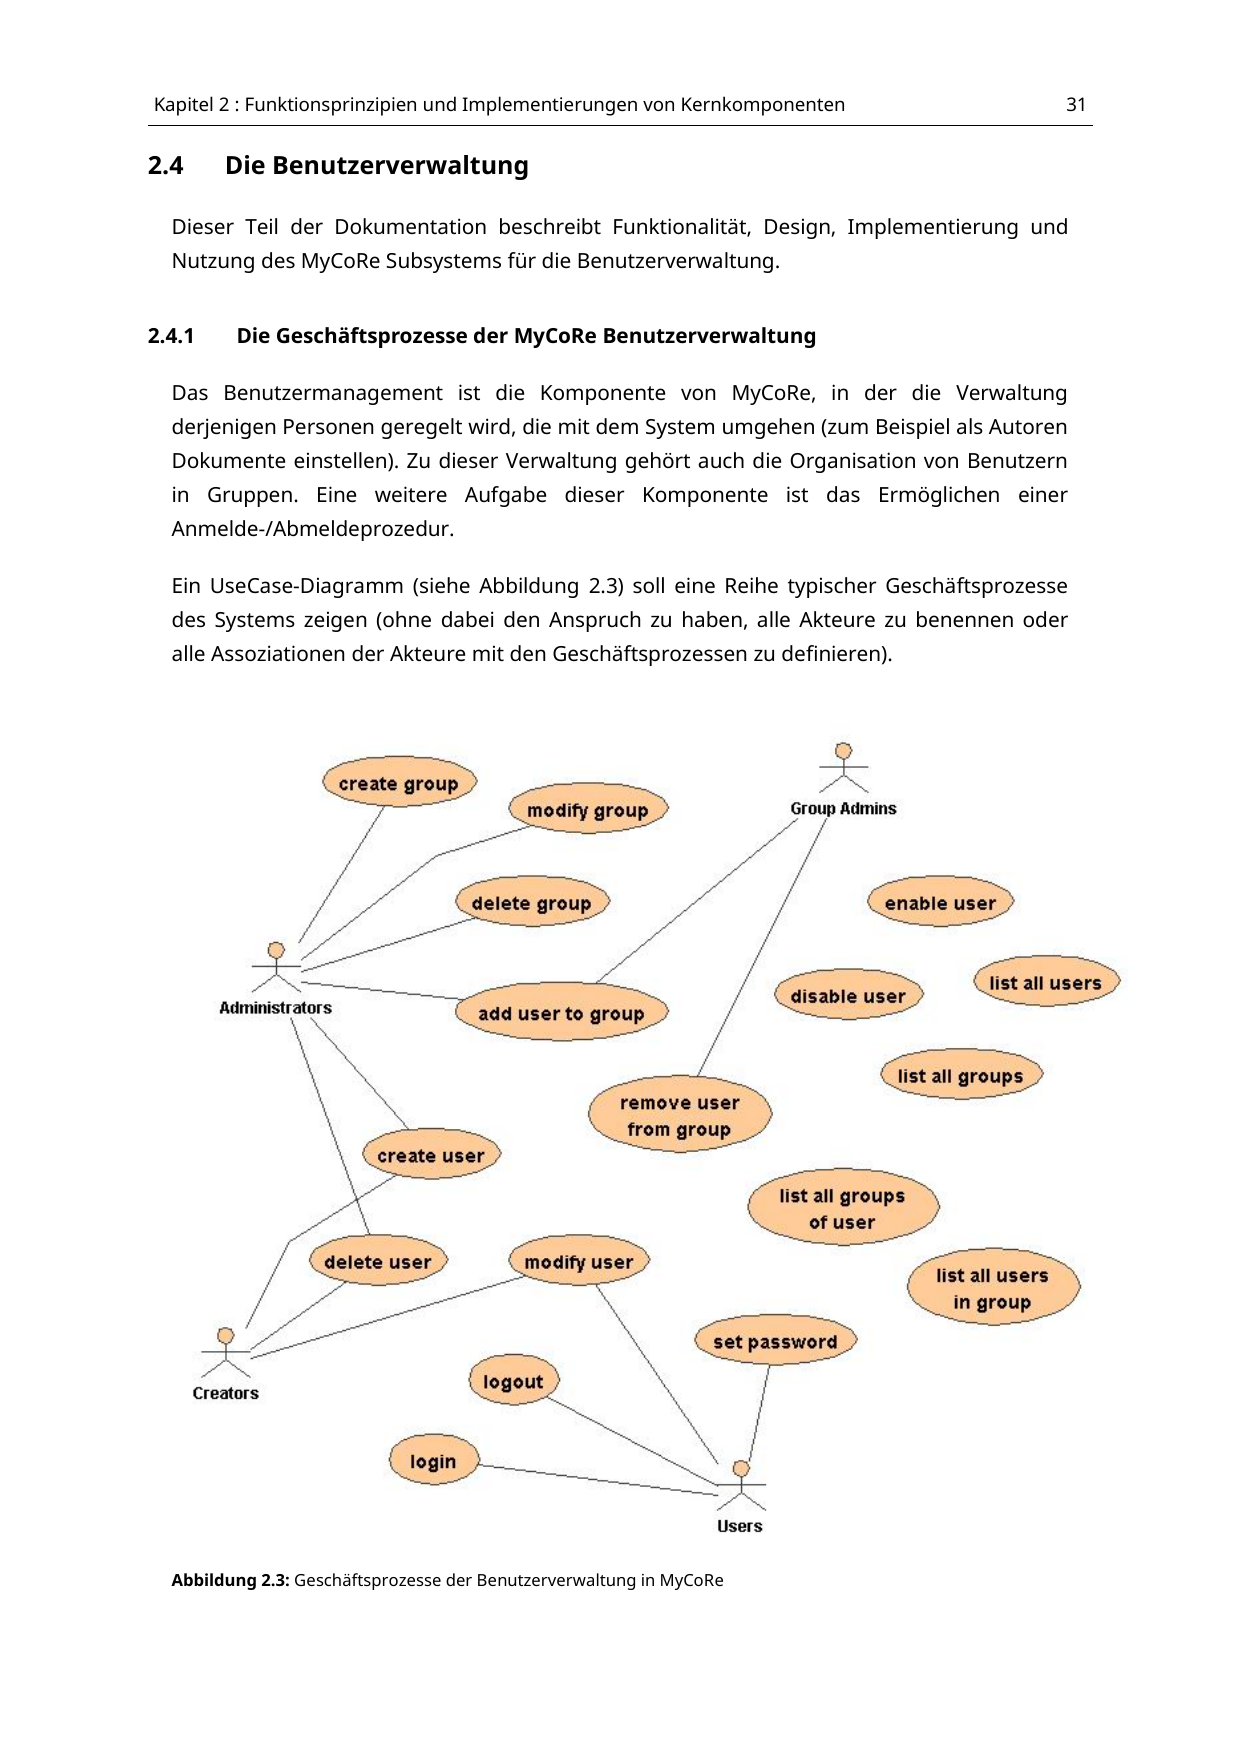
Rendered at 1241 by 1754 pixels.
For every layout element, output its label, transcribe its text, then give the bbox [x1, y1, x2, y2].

text Ein UseCase-Diagramm (siehe Abbildung 2.3) soll eine Reihe typischer Geschäftsprozesse des Systems zeigen (ohne dabei den Anspruch zu haben, alle Akteure zu benennen oder alle Assoziationen der Akteure mit den Geschäftsprozessen zu definieren). [171, 571, 1069, 667]
subtitle Die Benutzerverwaltung [148, 148, 1092, 182]
text Abbildung 2.3: Geschäftsprozesse der Benutzerverwaltung in MyCoRe [171, 1564, 1128, 1591]
picture [171, 724, 1149, 1564]
subtitle Die Geschäftsprozesse der MyCoRe Benutzerverwaltung [148, 321, 1092, 349]
text Dieser Teil der Dokumentation beschreibt Funktionalität, Design, Implementierung und Nutzung des MyCoRe Subsystems für die Benutzerverwaltung. [171, 212, 1069, 274]
text Das Benutzermanagement ist die Komponente von MyCoRe, in der die Verwaltung derjenigen Personen geregelt wird, die mit dem System umgehen (zum Beispiel als Autoren Dokumente einstellen). Zu dieser Verwaltung gehört auch die Organisation von Benutzern in Gruppen. Eine weitere Aufgabe dieser Komponente ist das Ermöglichen einer Anmelde-/Abmeldeprozedur. [171, 378, 1069, 542]
text [148, 695, 1152, 1591]
